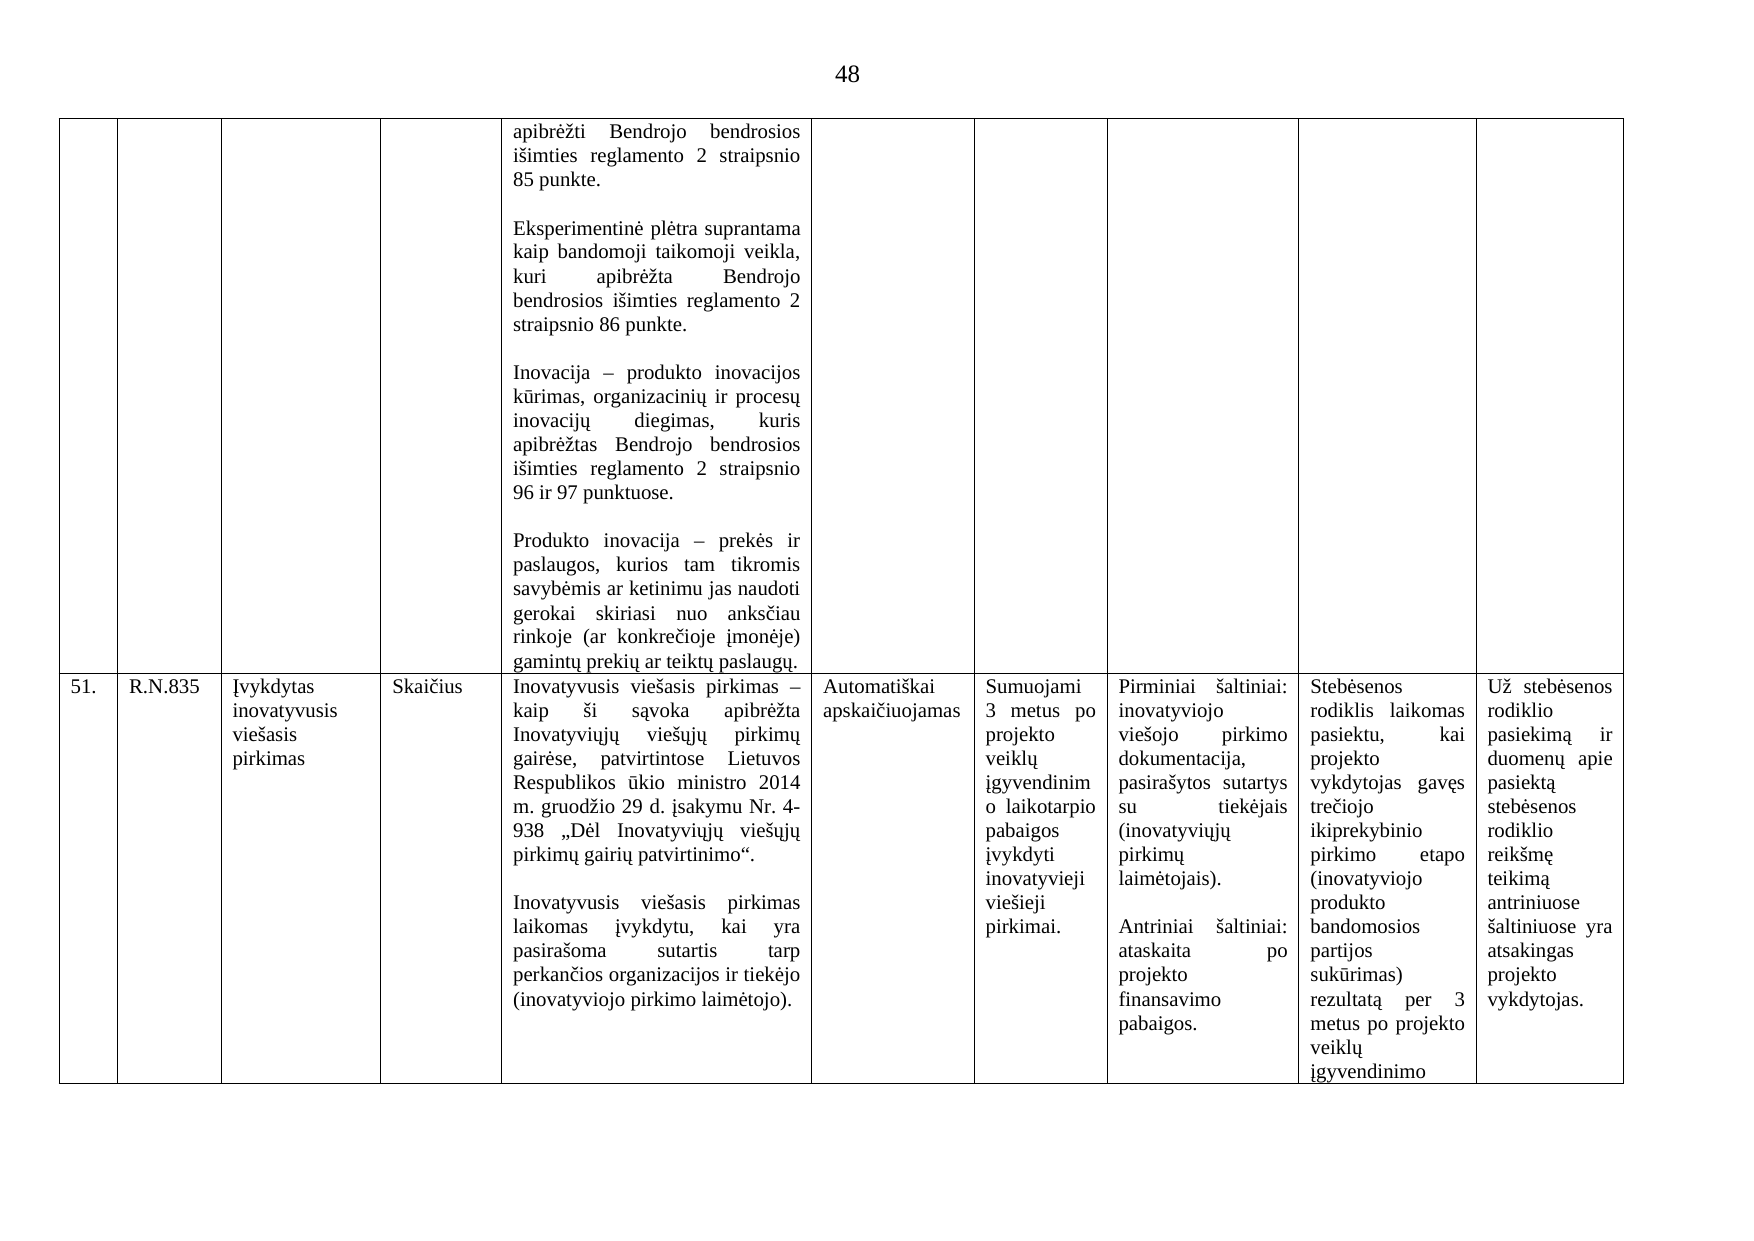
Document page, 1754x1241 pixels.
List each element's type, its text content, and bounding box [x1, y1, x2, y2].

table_cell apibrėžti Bendrojo bendrosios išimties reglamento 2 straipsnio 85 punkte. Eksperimentinė plėtra suprantama kaip bandomoji taikomoji veikla, kuri apibrėžta Bendrojo bendrosios išimties reglamento 2 straipsnio 86 punkte. Inovacija – produkto inovacijos kūrimas, organizacinių ir procesų inovacijų diegimas, kuris apibrėžtas Bendrojo bendrosios išimties reglamento 2 straipsnio 96 ir 97 punktuose. Produkto inovacija – prekės ir paslaugos, kurios tam tikromis savybėmis ar ketinimu jas naudoti gerokai skiriasi nuo anksčiau rinkoje (ar konkrečioje įmonėje) gamintų prekių ar teiktų paslaugų. [502, 119, 811, 673]
table_cell Už stebėsenos rodiklio pasiekimą ir duomenų apie pasiektą stebėsenos rodiklio reikšmę teikimą antriniuose šaltiniuose yra atsakingas projekto vykdytojas. [1477, 674, 1623, 1083]
table_cell [222, 119, 380, 673]
table_cell [1299, 119, 1476, 673]
table_cell [812, 119, 974, 673]
table_cell Įvykdytas inovatyvusis viešasis pirkimas [222, 674, 380, 1083]
table_cell R.N.835 [118, 674, 221, 1083]
table_cell [975, 119, 1107, 673]
table_cell Inovatyvusis viešasis pirkimas – kaip ši sąvoka apibrėžta Inovatyviųjų viešųjų pirkimų gairėse, patvirtintose Lietuvos Respublikos ūkio ministro 2014 m. gruodžio 29 d. įsakymu Nr. 4-938 „Dėl Inovatyviųjų viešųjų pirkimų gairių patvirtinimo“. Inovatyvusis viešasis pirkimas laikomas įvykdytu, kai yra pasirašoma sutartis tarp perkančios organizacijos ir tiekėjo (inovatyviojo pirkimo laimėtojo). [502, 674, 811, 1083]
table_cell Stebėsenos rodiklis laikomas pasiektu, kai projekto vykdytojas gavęs trečiojo ikiprekybinio pirkimo etapo (inovatyviojo produkto bandomosios partijos sukūrimas) rezultatą per 3 metus po projekto veiklų įgyvendinimo [1299, 674, 1476, 1083]
table_cell [1108, 119, 1298, 673]
table_cell Skaičius [381, 674, 501, 1083]
table_cell [381, 119, 501, 673]
table_cell Sumuojami 3 metus po projekto veiklų įgyvendinimo laikotarpio pabaigos įvykdyti inovatyvieji viešieji pirkimai. [975, 674, 1107, 1083]
table_cell [1477, 119, 1623, 673]
table_cell 51. [60, 674, 117, 1083]
table_cell Pirminiai šaltiniai: inovatyviojo viešojo pirkimo dokumentacija, pasirašytos sutartys su tiekėjais (inovatyviųjų pirkimų laimėtojais). Antriniai šaltiniai: ataskaita po projekto finansavimo pabaigos. [1108, 674, 1298, 1083]
table_cell [60, 119, 117, 673]
table_cell [118, 119, 221, 673]
table_cell Automatiškai apskaičiuojamas [812, 674, 974, 1083]
